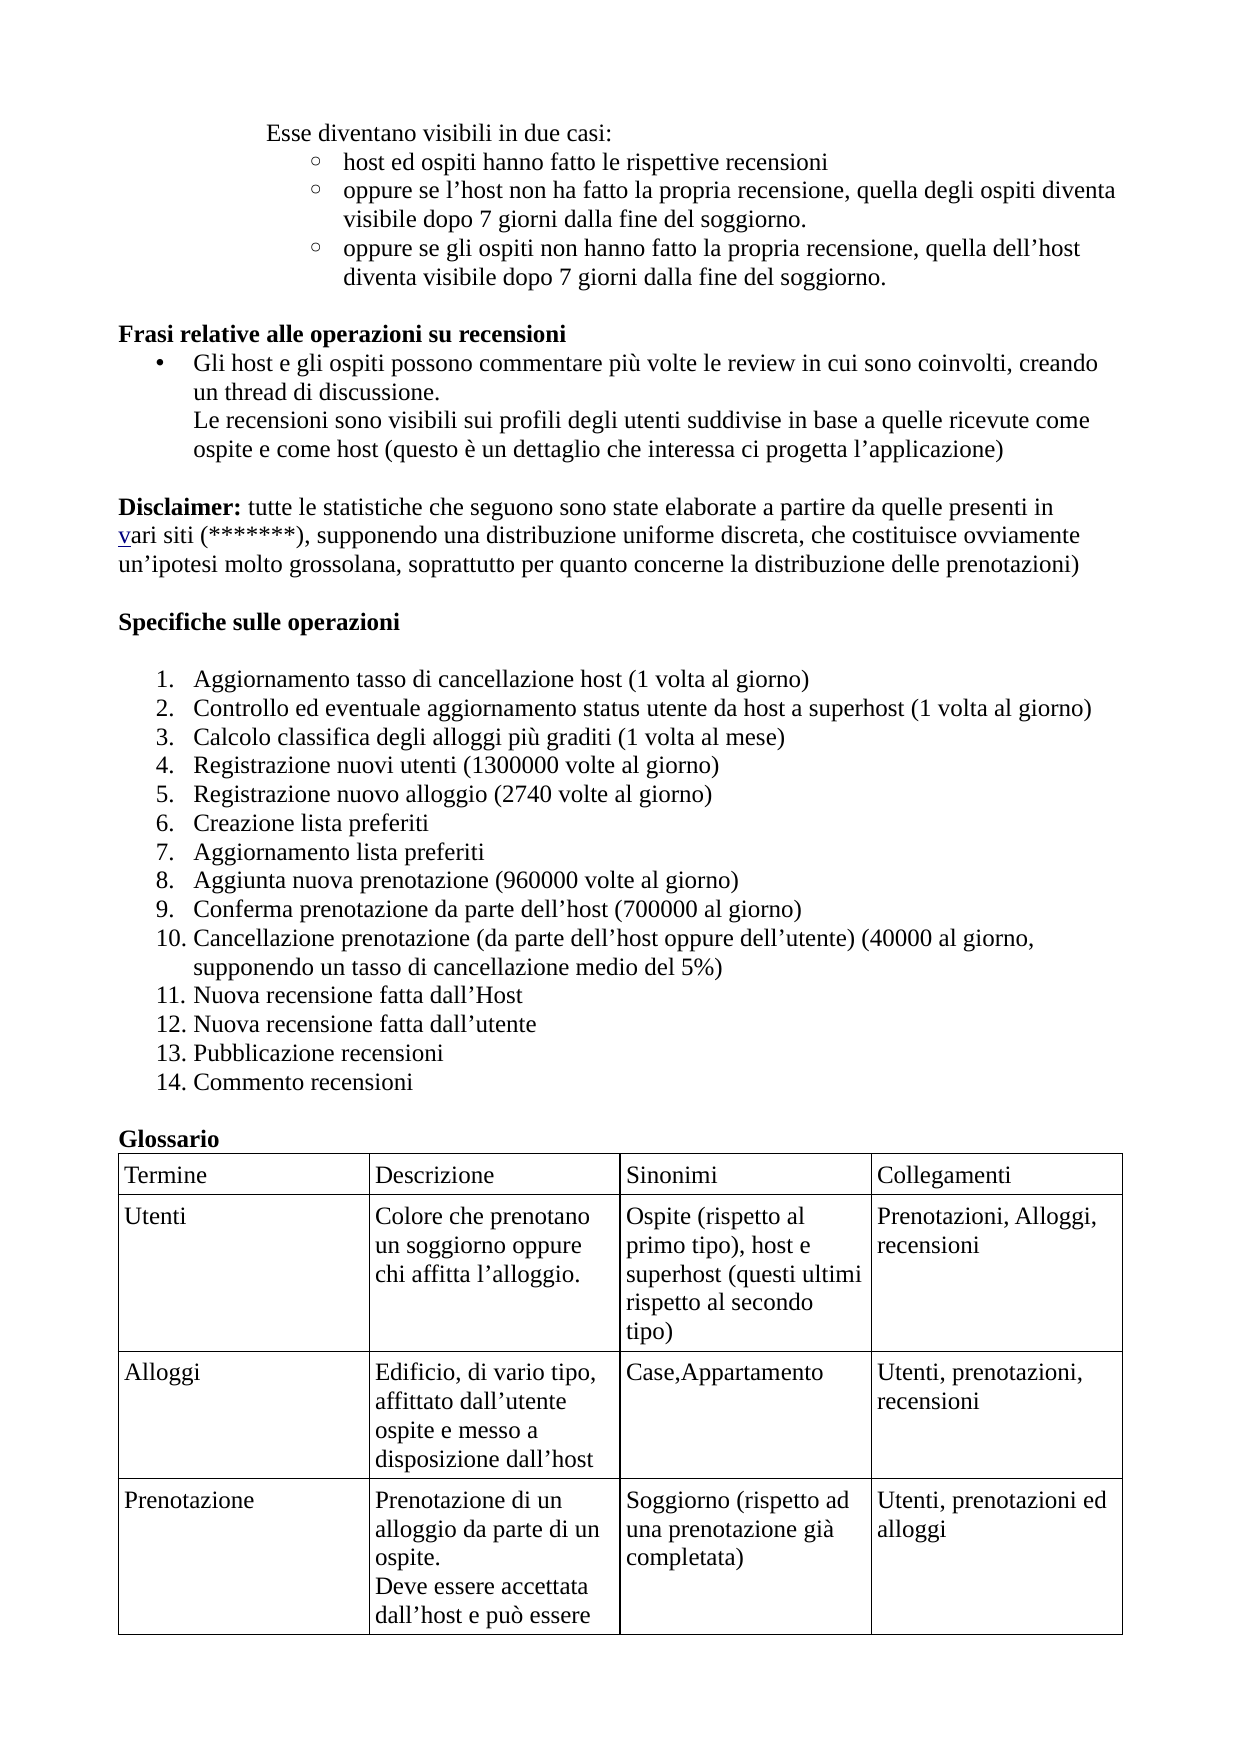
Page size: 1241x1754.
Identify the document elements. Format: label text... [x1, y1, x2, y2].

table_cell Case,Appartamento [621, 1352, 871, 1478]
table_header Termine [119, 1154, 369, 1194]
text Specifiche sulle operazioni [118, 607, 1122, 636]
table_cell Ospite (rispetto al primo tipo), host e superhost (questi ultimi rispetto al secondo tipo) [621, 1195, 871, 1351]
list Commento recensioni [156, 1067, 1122, 1096]
table_cell Utenti, prenotazioni ed alloggi [872, 1479, 1122, 1634]
table_cell Alloggi [119, 1352, 369, 1478]
list Registrazione nuovi utenti (1300000 volte al giorno) [156, 751, 1122, 779]
text Glossario [118, 1124, 1122, 1153]
list Calcolo classifica degli alloggi più graditi (1 volta al mese) [156, 722, 1122, 751]
text Frasi relative alle operazioni su recensioni [118, 319, 1122, 348]
table_cell Edificio, di vario tipo, affittato dall’utente ospite e messo a disposizione dall’host [370, 1352, 619, 1478]
table_cell Colore che prenotano un soggiorno oppure chi affitta l’alloggio. [370, 1195, 619, 1351]
table_cell Utenti, prenotazioni, recensioni [872, 1352, 1122, 1478]
list oppure se l’host non ha fatto la propria recensione, quella degli ospiti diventa visibile dopo 7 giorni dalla fine del soggiorno. [306, 176, 1122, 233]
list Nuova recensione fatta dall’utente [156, 1009, 1122, 1038]
table_cell Prenotazione di un alloggio da parte di un ospite. Deve essere accettata dall’host e può essere [370, 1479, 619, 1634]
table_cell Soggiorno (rispetto ad una prenotazione già completata) [621, 1479, 871, 1634]
list Conferma prenotazione da parte dell’host (700000 al giorno) [156, 894, 1122, 923]
table_header Sinonimi [621, 1154, 871, 1194]
list Le recensioni sono visibili sui profili degli utenti suddivise in base a quelle ricevute come [156, 406, 1122, 434]
list Aggiornamento lista preferiti [156, 837, 1122, 866]
list Pubblicazione recensioni [156, 1038, 1122, 1067]
text vari siti (*******), supponendo una distribuzione uniforme discreta, che costituisce ovviamente un’ipotesi molto grossolana, soprattutto per quanto concerne la distribuzione delle prenotazioni) [118, 521, 1122, 578]
text Disclaimer: tutte le statistiche che seguono sono state elaborate a partire da quelle presenti in [118, 492, 1122, 521]
text Esse diventano visibili in due casi: [118, 118, 1122, 147]
list Cancellazione prenotazione (da parte dell’host oppure dell’utente) (40000 al giorno, supponendo un tasso di cancellazione medio del 5%) [156, 923, 1122, 981]
table_header Descrizione [370, 1154, 619, 1194]
list oppure se gli ospiti non hanno fatto la propria recensione, quella dell’host diventa visibile dopo 7 giorni dalla fine del soggiorno. [306, 233, 1122, 291]
list Controllo ed eventuale aggiornamento status utente da host a superhost (1 volta al giorno) [156, 693, 1122, 722]
list Nuova recensione fatta dall’Host [156, 981, 1122, 1009]
list Aggiunta nuova prenotazione (960000 volte al giorno) [156, 866, 1122, 894]
list Creazione lista preferiti [156, 808, 1122, 837]
table_cell Prenotazione [119, 1479, 369, 1634]
list host ed ospiti hanno fatto le rispettive recensioni [306, 147, 1122, 176]
list ospite e come host (questo è un dettaglio che interessa ci progetta l’applicazione) [156, 434, 1122, 463]
list Aggiornamento tasso di cancellazione host (1 volta al giorno) [156, 664, 1122, 693]
table_cell Prenotazioni, Alloggi, recensioni [872, 1195, 1122, 1351]
list Registrazione nuovo alloggio (2740 volte al giorno) [156, 779, 1122, 808]
table_cell Utenti [119, 1195, 369, 1351]
list Gli host e gli ospiti possono commentare più volte le review in cui sono coinvolti, creando un thread di discussione. [156, 348, 1122, 406]
table_header Collegamenti [872, 1154, 1122, 1194]
